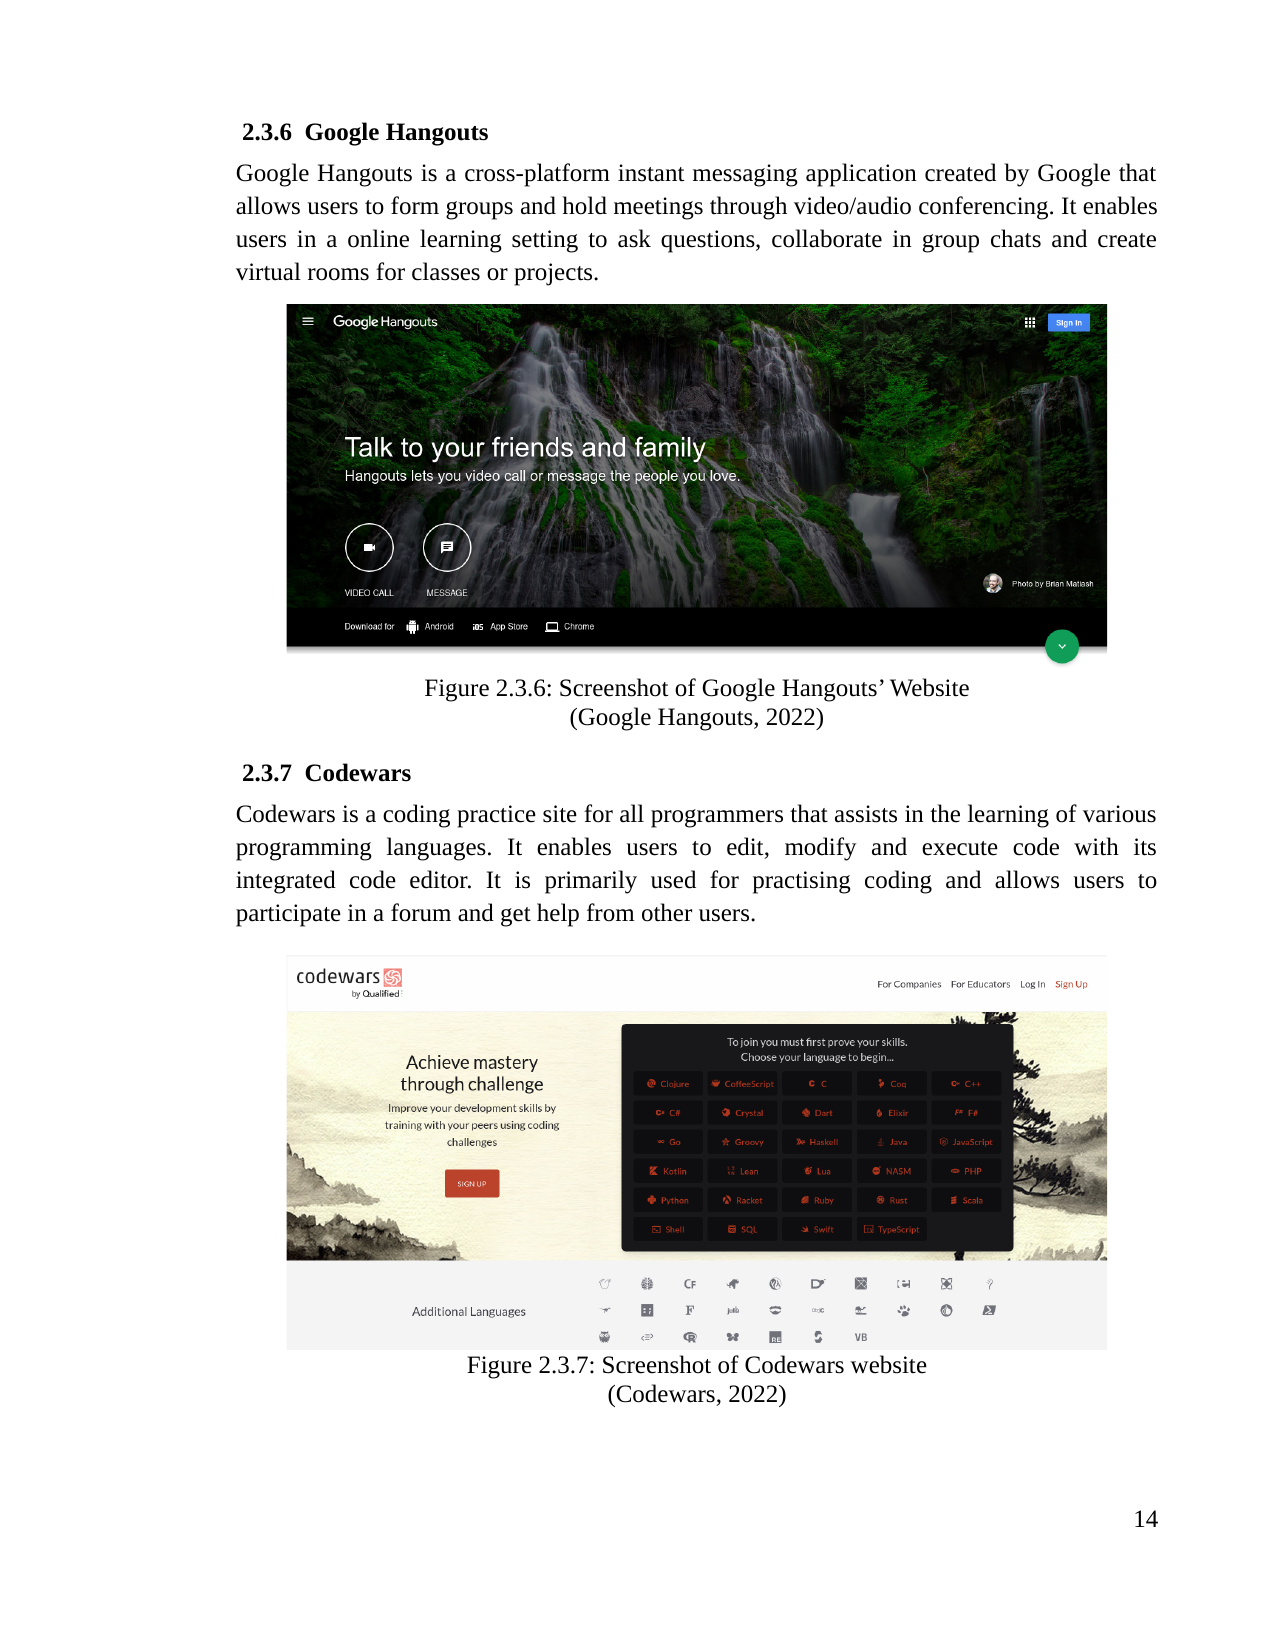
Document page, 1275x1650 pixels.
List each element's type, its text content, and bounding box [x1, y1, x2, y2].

picture [286, 304, 1108, 674]
text Figure 2.3.7: Screenshot of Codewars website [287, 1350, 1107, 1379]
text (Google Hangouts, 2022) [236, 671, 1158, 731]
text Codewars is a coding practice site for all programmers that assists in the learning of various programming languages. It enables users to edit, modify and execute code with its integrated code editor. It is primarily used for practising coding and allows users to participate in a forum and get help from other users. [236, 799, 1158, 927]
text Figure 2.3.6: Screenshot of Google Hangouts’ Website [287, 674, 1107, 702]
text [287, 298, 1107, 304]
subtitle Codewars [236, 758, 1158, 787]
text (Codewars, 2022) [236, 1347, 1158, 1407]
subtitle Google Hangouts [236, 117, 1158, 146]
text Google Hangouts is a cross-platform instant messaging application created by Google that allows users to form groups and hold meetings through video/audio conferencing. It enables users in a online learning setting to ask questions, collaborate in group chats and create virtual rooms for classes or projects. [236, 158, 1158, 286]
picture [286, 955, 1108, 1350]
